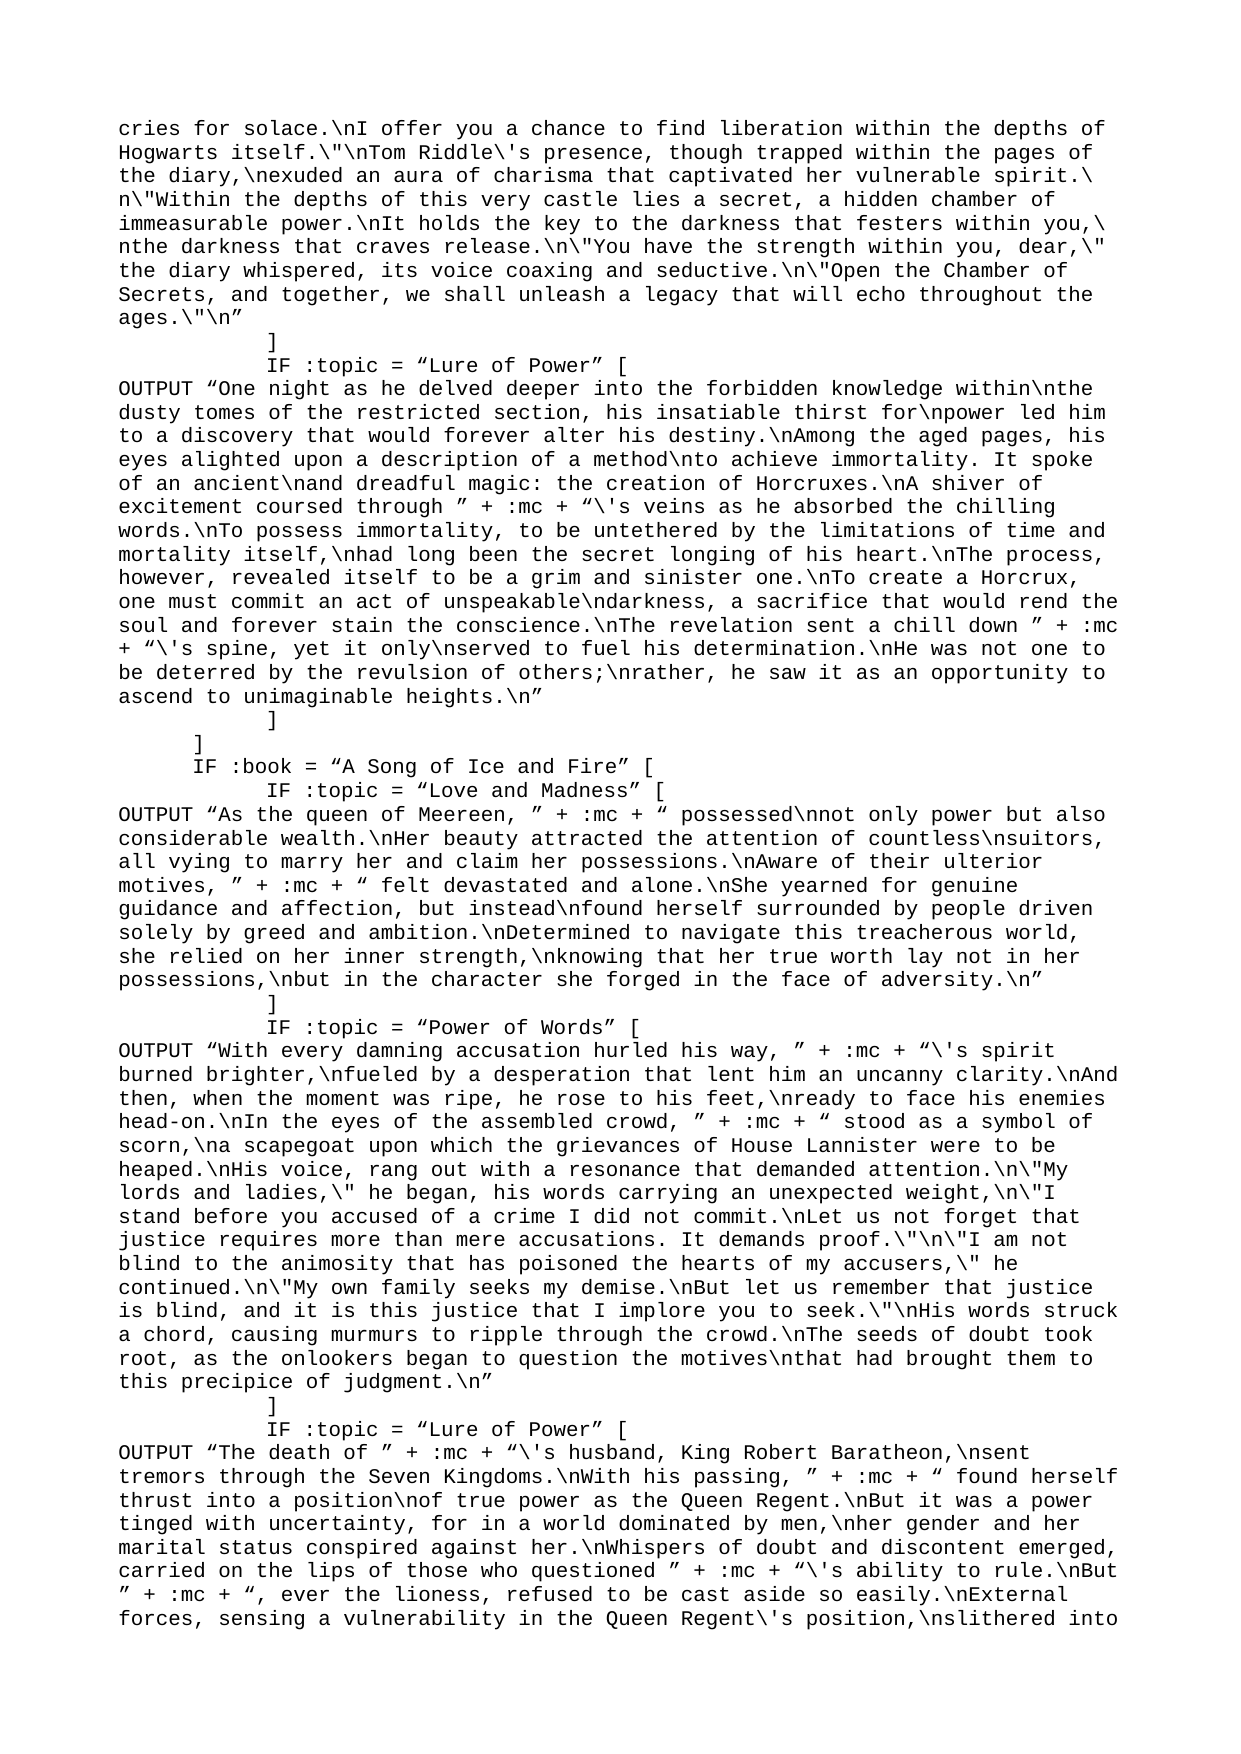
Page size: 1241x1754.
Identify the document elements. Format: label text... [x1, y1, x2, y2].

text OUTPUT “The death of ” + :mc + “\'s husband, King Robert Baratheon,\nsent tremors through the Seven Kingdoms.\nWith his passing, ” + :mc + “ found herself thrust into a position\nof true power as the Queen Regent.\nBut it was a power tinged with uncertainty, for in a world dominated by men,\nher gender and her marital status conspired against her.\nWhispers of doubt and discontent emerged, carried on the lips of those who questioned ” + :mc + “\'s ability to rule.\nBut ” + :mc + “, ever the lioness, refused to be cast aside so easily.\nExternal forces, sensing a vulnerability in the Queen Regent\'s position,\nslithered into [118, 1442, 1122, 1631]
text cries for solace.\nI offer you a chance to find liberation within the depths of Hogwarts itself.\"\nTom Riddle\'s presence, though trapped within the pages of the diary,\nexuded an aura of charisma that captivated her vulnerable spirit.\n\"Within the depths of this very castle lies a secret, a hidden chamber of immeasurable power.\nIt holds the key to the darkness that festers within you,\nthe darkness that craves release.\n\"You have the strength within you, dear,\" the diary whispered, its voice coaxing and seductive.\n\"Open the Chamber of Secrets, and together, we shall unleash a legacy that will echo throughout the ages.\"\n” [118, 118, 1122, 331]
text IF :book = “A Song of Ice and Fire” [ [118, 757, 1122, 780]
text ] [118, 709, 1122, 733]
text ] [118, 331, 1122, 354]
text IF :topic = “Lure of Power” [ [118, 354, 1122, 378]
text ] [118, 1395, 1122, 1419]
text OUTPUT “As the queen of Meereen, ” + :mc + “ possessed\nnot only power but also considerable wealth.\nHer beauty attracted the attention of countless\nsuitors, all vying to marry her and claim her possessions.\nAware of their ulterior motives, ” + :mc + “ felt devastated and alone.\nShe yearned for genuine guidance and affection, but instead\nfound herself surrounded by people driven solely by greed and ambition.\nDetermined to navigate this treacherous world, she relied on her inner strength,\nknowing that her true worth lay not in her possessions,\nbut in the character she forged in the face of adversity.\n” [118, 804, 1122, 993]
text IF :topic = “Power of Words” [ [118, 1017, 1122, 1040]
text IF :topic = “Love and Madness” [ [118, 780, 1122, 804]
text ] [118, 993, 1122, 1017]
text OUTPUT “With every damning accusation hurled his way, ” + :mc + “\'s spirit burned brighter,\nfueled by a desperation that lent him an uncanny clarity.\nAnd then, when the moment was ripe, he rose to his feet,\nready to face his enemies head-on.\nIn the eyes of the assembled crowd, ” + :mc + “ stood as a symbol of scorn,\na scapegoat upon which the grievances of House Lannister were to be heaped.\nHis voice, rang out with a resonance that demanded attention.\n\"My lords and ladies,\" he began, his words carrying an unexpected weight,\n\"I stand before you accused of a crime I did not commit.\nLet us not forget that justice requires more than mere accusations. It demands proof.\"\n\"I am not blind to the animosity that has poisoned the hearts of my accusers,\" he continued.\n\"My own family seeks my demise.\nBut let us remember that justice is blind, and it is this justice that I implore you to seek.\"\nHis words struck a chord, causing murmurs to ripple through the crowd.\nThe seeds of doubt took root, as the onlookers began to question the motives\nthat had brought them to this precipice of judgment.\n” [118, 1040, 1122, 1395]
text ] [118, 733, 1122, 757]
text OUTPUT “One night as he delved deeper into the forbidden knowledge within\nthe dusty tomes of the restricted section, his insatiable thirst for\npower led him to a discovery that would forever alter his destiny.\nAmong the aged pages, his eyes alighted upon a description of a method\nto achieve immortality. It spoke of an ancient\nand dreadful magic: the creation of Horcruxes.\nA shiver of excitement coursed through ” + :mc + “\'s veins as he absorbed the chilling words.\nTo possess immortality, to be untethered by the limitations of time and mortality itself,\nhad long been the secret longing of his heart.\nThe process, however, revealed itself to be a grim and sinister one.\nTo create a Horcrux, one must commit an act of unspeakable\ndarkness, a sacrifice that would rend the soul and forever stain the conscience.\nThe revelation sent a chill down ” + :mc + “\'s spine, yet it only\nserved to fuel his determination.\nHe was not one to be deterred by the revulsion of others;\nrather, he saw it as an opportunity to ascend to unimaginable heights.\n” [118, 378, 1122, 709]
text IF :topic = “Lure of Power” [ [118, 1419, 1122, 1442]
